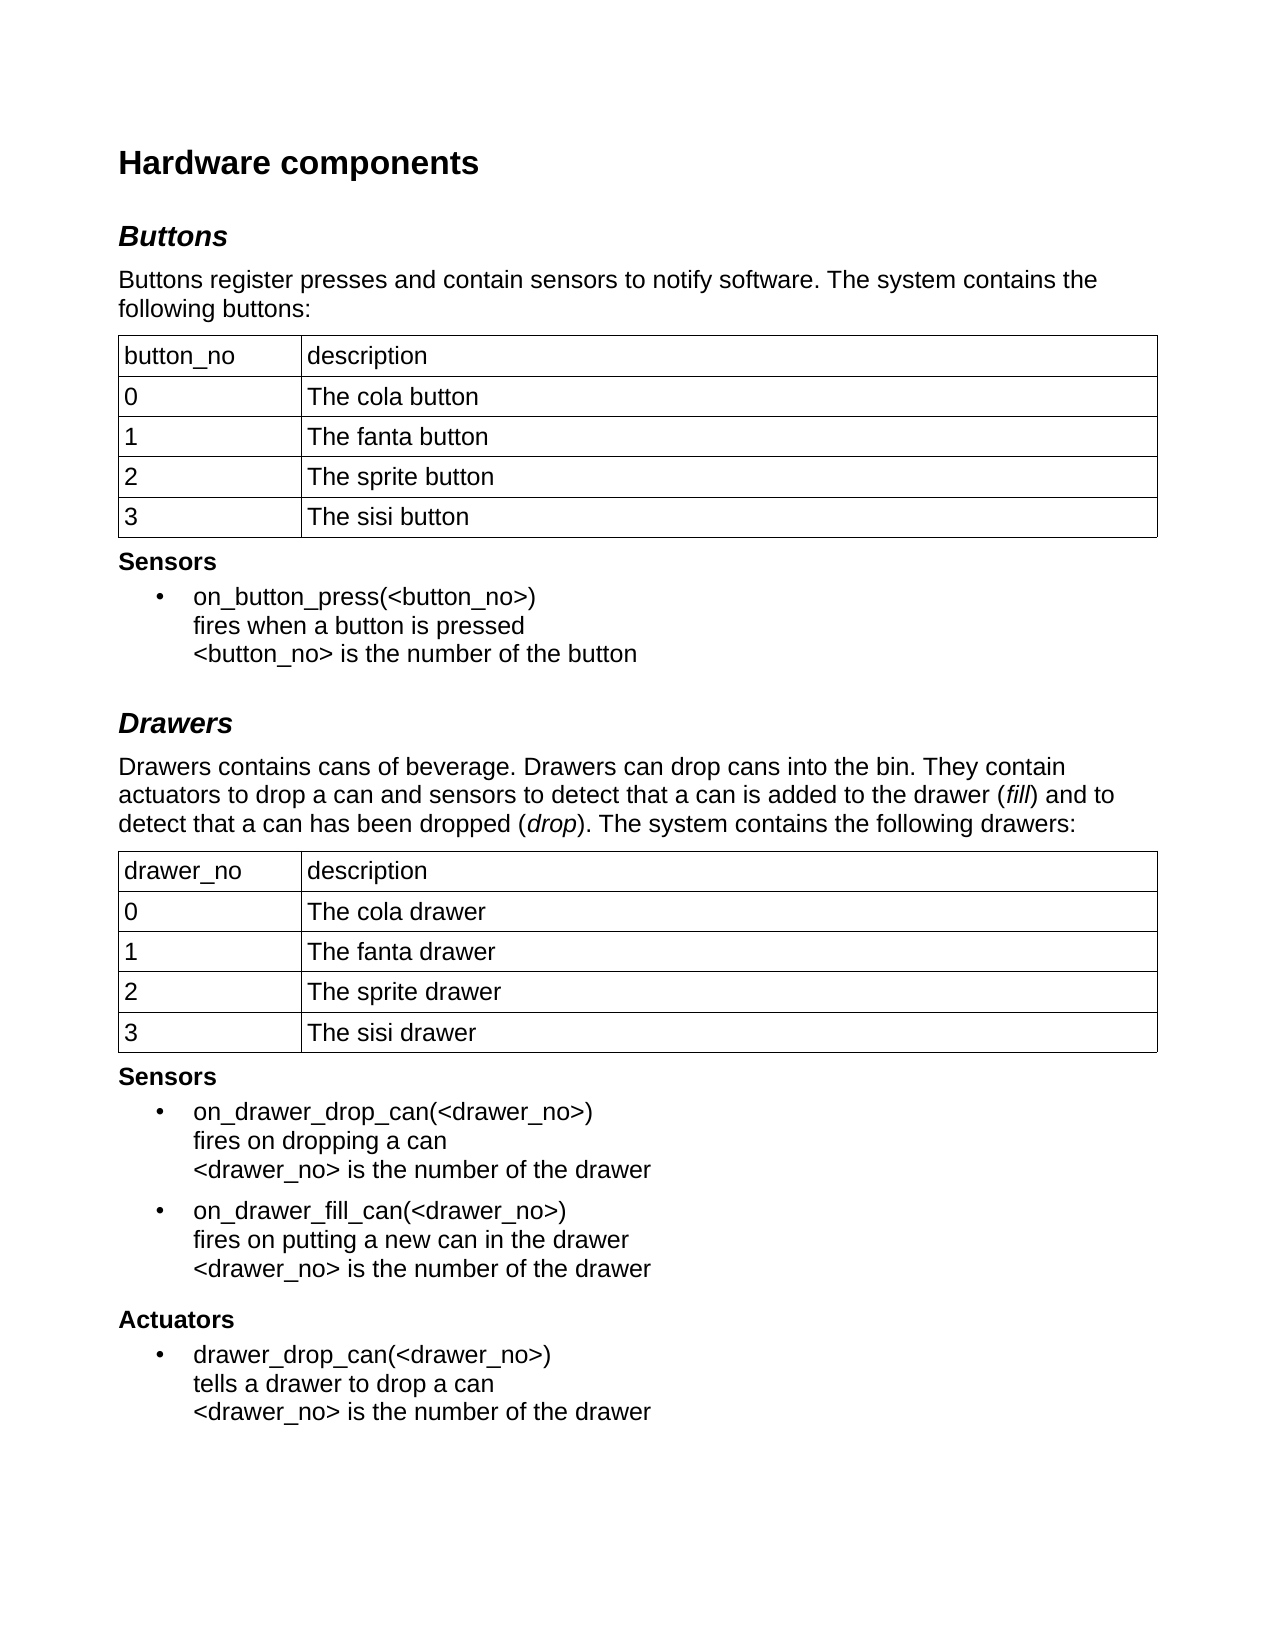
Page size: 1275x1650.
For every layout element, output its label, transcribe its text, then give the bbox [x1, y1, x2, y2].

table_cell The sisi drawer [302, 1013, 1157, 1052]
subtitle Hardware components [118, 143, 1157, 182]
table_cell The fanta button [302, 417, 1157, 456]
table_header description [302, 336, 1157, 376]
table_cell The sprite drawer [302, 972, 1157, 1012]
table_cell 1 [119, 932, 301, 971]
text Buttons register presses and contain sensors to notify software. The system contains the following buttons: [118, 265, 1157, 323]
subtitle Buttons [118, 219, 1157, 253]
table_cell 3 [119, 1013, 301, 1052]
table_cell The sisi button [302, 498, 1157, 537]
table_cell 0 [119, 377, 301, 416]
table_cell The cola button [302, 377, 1157, 416]
table_header drawer_no [119, 852, 301, 891]
table_cell 2 [119, 457, 301, 497]
table_header button_no [119, 336, 301, 376]
subtitle Sensors [118, 547, 1157, 576]
text Drawers contains cans of beverage. Drawers can drop cans into the bin. They contain actuators to drop a can and sensors to detect that a can is added to the drawer (fill) and to detect that a can has been dropped (drop). The system contains the following drawers: [118, 752, 1157, 838]
list on_drawer_fill_can(<drawer_no>) fires on putting a new can in the drawer <drawer_no> is the number of the drawer [156, 1196, 1157, 1282]
table_cell 2 [119, 972, 301, 1012]
table_header description [302, 852, 1157, 891]
table_cell 0 [119, 892, 301, 931]
list on_drawer_drop_can(<drawer_no>) fires on dropping a can <drawer_no> is the number of the drawer [156, 1097, 1157, 1183]
table_cell The sprite button [302, 457, 1157, 497]
table_cell 1 [119, 417, 301, 456]
subtitle Actuators [118, 1305, 1157, 1334]
table_cell The fanta drawer [302, 932, 1157, 971]
subtitle Sensors [118, 1062, 1157, 1091]
list on_button_press(<button_no>) fires when a button is pressed <button_no> is the number of the button [156, 582, 1157, 668]
list drawer_drop_can(<drawer_no>) tells a drawer to drop a can <drawer_no> is the number of the drawer [156, 1340, 1157, 1426]
table_cell The cola drawer [302, 892, 1157, 931]
subtitle Drawers [118, 706, 1157, 739]
table_cell 3 [119, 498, 301, 537]
